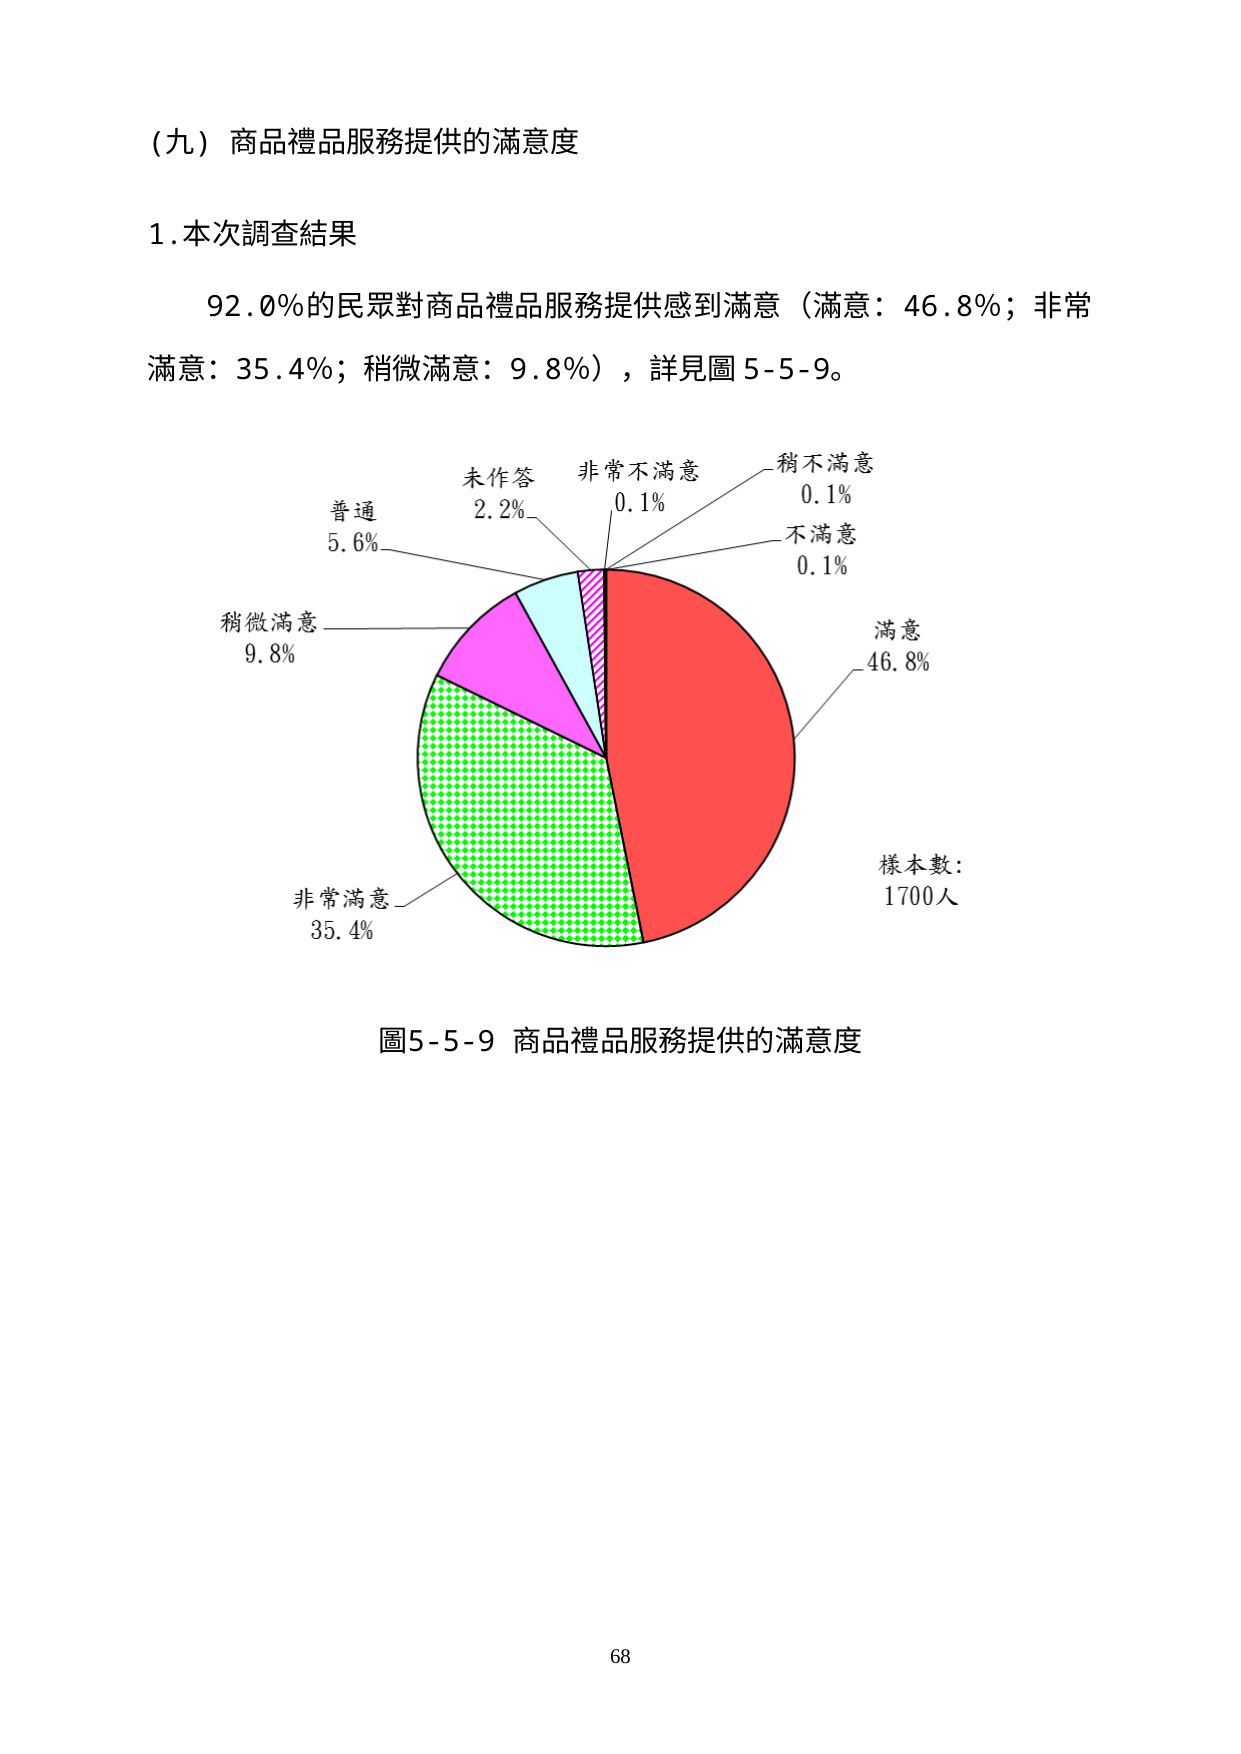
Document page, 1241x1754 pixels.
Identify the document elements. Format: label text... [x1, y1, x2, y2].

text 圖5-5-9 商品禮品服務提供的滿意度 [148, 1018, 1092, 1060]
picture [213, 438, 1027, 958]
text 1.本次調查結果 [148, 211, 1092, 253]
text (九) 商品禮品服務提供的滿意度 [148, 118, 1092, 161]
text 92.0％的民眾對商品禮品服務提供感到滿意（滿意：46.8％；非常滿意：35.4％；稍微滿意：9.8％），詳見圖5-5-9。 [148, 282, 1092, 388]
